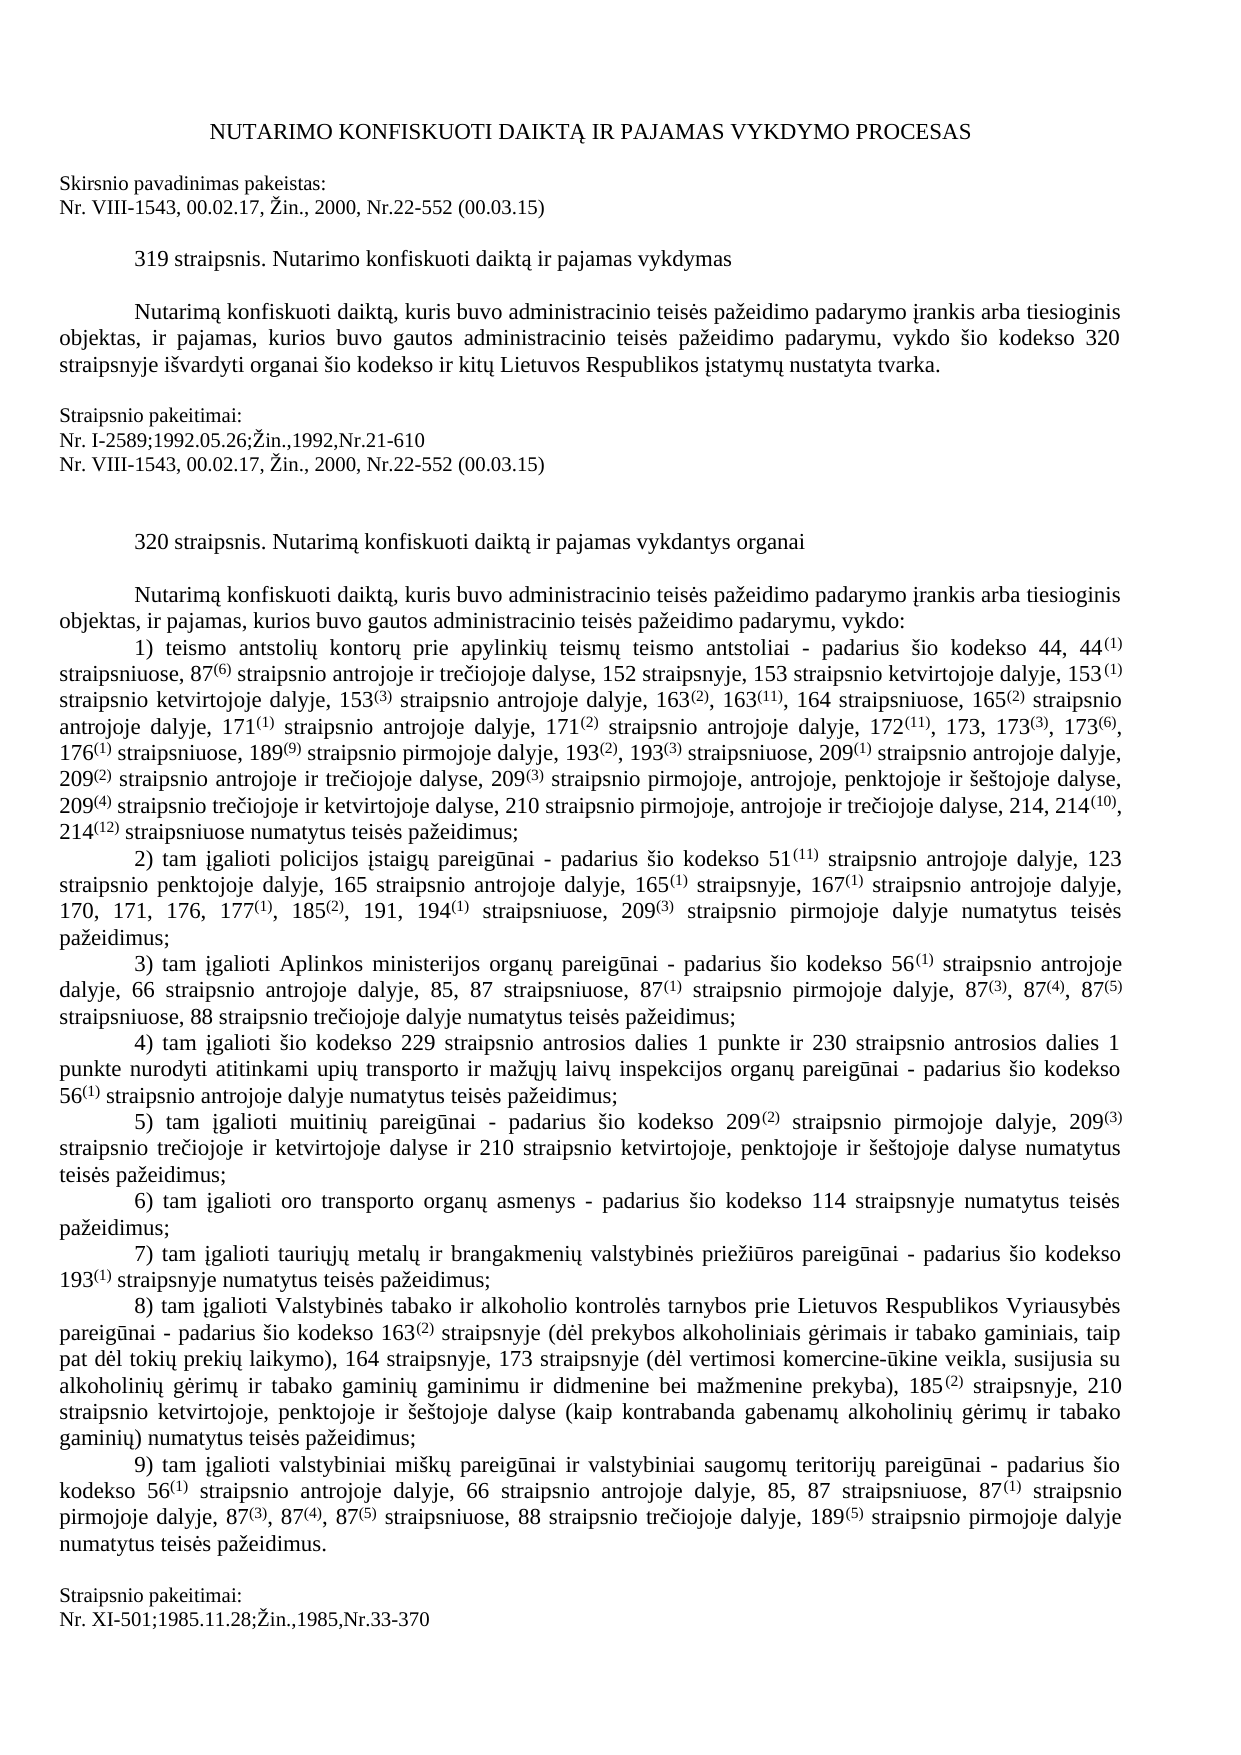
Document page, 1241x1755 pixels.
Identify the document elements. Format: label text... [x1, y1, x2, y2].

text Nr. I-2589;1992.05.26;Žin.,1992,Nr.21-610 [59, 427, 1122, 452]
text 4) tam įgalioti šio kodekso 229 straipsnio antrosios dalies 1 punkte ir 230 straipsnio antrosios dalies 1 punkte nurodyti atitinkami upių transporto ir mažųjų laivų inspekcijos organų pareigūnai - padarius šio kodekso 56(1) straipsnio antrojoje dalyje numatytus teisės pažeidimus; [59, 1029, 1122, 1108]
text Nutarimą konfiskuoti daiktą, kuris buvo administracinio teisės pažeidimo padarymo įrankis arba tiesioginis objektas, ir pajamas, kurios buvo gautos administracinio teisės pažeidimo padarymu, vykdo: [59, 581, 1122, 634]
text 5) tam įgalioti muitinių pareigūnai - padarius šio kodekso 209(2) straipsnio pirmojoje dalyje, 209(3) straipsnio trečiojoje ir ketvirtojoje dalyse ir 210 straipsnio ketvirtojoje, penktojoje ir šeštojoje dalyse numatytus teisės pažeidimus; [59, 1108, 1122, 1187]
text 1) teismo antstolių kontorų prie apylinkių teismų teismo antstoliai - padarius šio kodekso 44, 44(1) straipsniuose, 87(6) straipsnio antrojoje ir trečiojoje dalyse, 152 straipsnyje, 153 straipsnio ketvirtojoje dalyje, 153(1) straipsnio ketvirtojoje dalyje, 153(3) straipsnio antrojoje dalyje, 163(2), 163(11), 164 straipsniuose, 165(2) straipsnio antrojoje dalyje, 171(1) straipsnio antrojoje dalyje, 171(2) straipsnio antrojoje dalyje, 172(11), 173, 173(3), 173(6), 176(1) straipsniuose, 189(9) straipsnio pirmojoje dalyje, 193(2), 193(3) straipsniuose, 209(1) straipsnio antrojoje dalyje, 209(2) straipsnio antrojoje ir trečiojoje dalyse, 209(3) straipsnio pirmojoje, antrojoje, penktojoje ir šeštojoje dalyse, 209(4) straipsnio trečiojoje ir ketvirtojoje dalyse, 210 straipsnio pirmojoje, antrojoje ir trečiojoje dalyse, 214, 214(10), 214(12) straipsniuose numatytus teisės pažeidimus; [59, 634, 1122, 844]
text Nr. VIII-1543, 00.02.17, Žin., 2000, Nr.22-552 (00.03.15) [59, 195, 1122, 219]
text 2) tam įgalioti policijos įstaigų pareigūnai - padarius šio kodekso 51(11) straipsnio antrojoje dalyje, 123 straipsnio penktojoje dalyje, 165 straipsnio antrojoje dalyje, 165(1) straipsnyje, 167(1) straipsnio antrojoje dalyje, 170, 171, 176, 177(1), 185(2), 191, 194(1) straipsniuose, 209(3) straipsnio pirmojoje dalyje numatytus teisės pažeidimus; [59, 844, 1122, 950]
text Nutarimą konfiskuoti daiktą, kuris buvo administracinio teisės pažeidimo padarymo įrankis arba tiesioginis objektas, ir pajamas, kurios buvo gautos administracinio teisės pažeidimo padarymu, vykdo šio kodekso 320 straipsnyje išvardyti organai šio kodekso ir kitų Lietuvos Respublikos įstatymų nustatyta tvarka. [59, 298, 1122, 377]
text 6) tam įgalioti oro transporto organų asmenys - padarius šio kodekso 114 straipsnyje numatytus teisės pažeidimus; [59, 1187, 1122, 1240]
text 3) tam įgalioti Aplinkos ministerijos organų pareigūnai - padarius šio kodekso 56(1) straipsnio antrojoje dalyje, 66 straipsnio antrojoje dalyje, 85, 87 straipsniuose, 87(1) straipsnio pirmojoje dalyje, 87(3), 87(4), 87(5) straipsniuose, 88 straipsnio trečiojoje dalyje numatytus teisės pažeidimus; [59, 950, 1122, 1029]
text 9) tam įgalioti valstybiniai miškų pareigūnai ir valstybiniai saugomų teritorijų pareigūnai - padarius šio kodekso 56(1) straipsnio antrojoje dalyje, 66 straipsnio antrojoje dalyje, 85, 87 straipsniuose, 87(1) straipsnio pirmojoje dalyje, 87(3), 87(4), 87(5) straipsniuose, 88 straipsnio trečiojoje dalyje, 189(5) straipsnio pirmojoje dalyje numatytus teisės pažeidimus. [59, 1451, 1122, 1556]
text 320 straipsnis. Nutarimą konfiskuoti daiktą ir pajamas vykdantys organai [59, 528, 1122, 555]
text NUTARIMO KONFISKUOTI DAIKTĄ IR PAJAMAS VYKDYMO PROCESAS [59, 118, 1122, 144]
text Straipsnio pakeitimai: [59, 1582, 1122, 1607]
text 8) tam įgalioti Valstybinės tabako ir alkoholio kontrolės tarnybos prie Lietuvos Respublikos Vyriausybės pareigūnai - padarius šio kodekso 163(2) straipsnyje (dėl prekybos alkoholiniais gėrimais ir tabako gaminiais, taip pat dėl tokių prekių laikymo), 164 straipsnyje, 173 straipsnyje (dėl vertimosi komercine-ūkine veikla, susijusia su alkoholinių gėrimų ir tabako gaminių gaminimu ir didmenine bei mažmenine prekyba), 185(2) straipsnyje, 210 straipsnio ketvirtojoje, penktojoje ir šeštojoje dalyse (kaip kontrabanda gabenamų alkoholinių gėrimų ir tabako gaminių) numatytus teisės pažeidimus; [59, 1293, 1122, 1451]
text Nr. VIII-1543, 00.02.17, Žin., 2000, Nr.22-552 (00.03.15) [59, 452, 1122, 476]
text Skirsnio pavadinimas pakeistas: [59, 171, 1122, 195]
text Straipsnio pakeitimai: [59, 403, 1122, 427]
text Nr. XI-501;1985.11.28;Žin.,1985,Nr.33-370 [59, 1607, 1122, 1631]
text 319 straipsnis. Nutarimo konfiskuoti daiktą ir pajamas vykdymas [59, 245, 1122, 272]
text 7) tam įgalioti tauriųjų metalų ir brangakmenių valstybinės priežiūros pareigūnai - padarius šio kodekso 193(1) straipsnyje numatytus teisės pažeidimus; [59, 1240, 1122, 1293]
